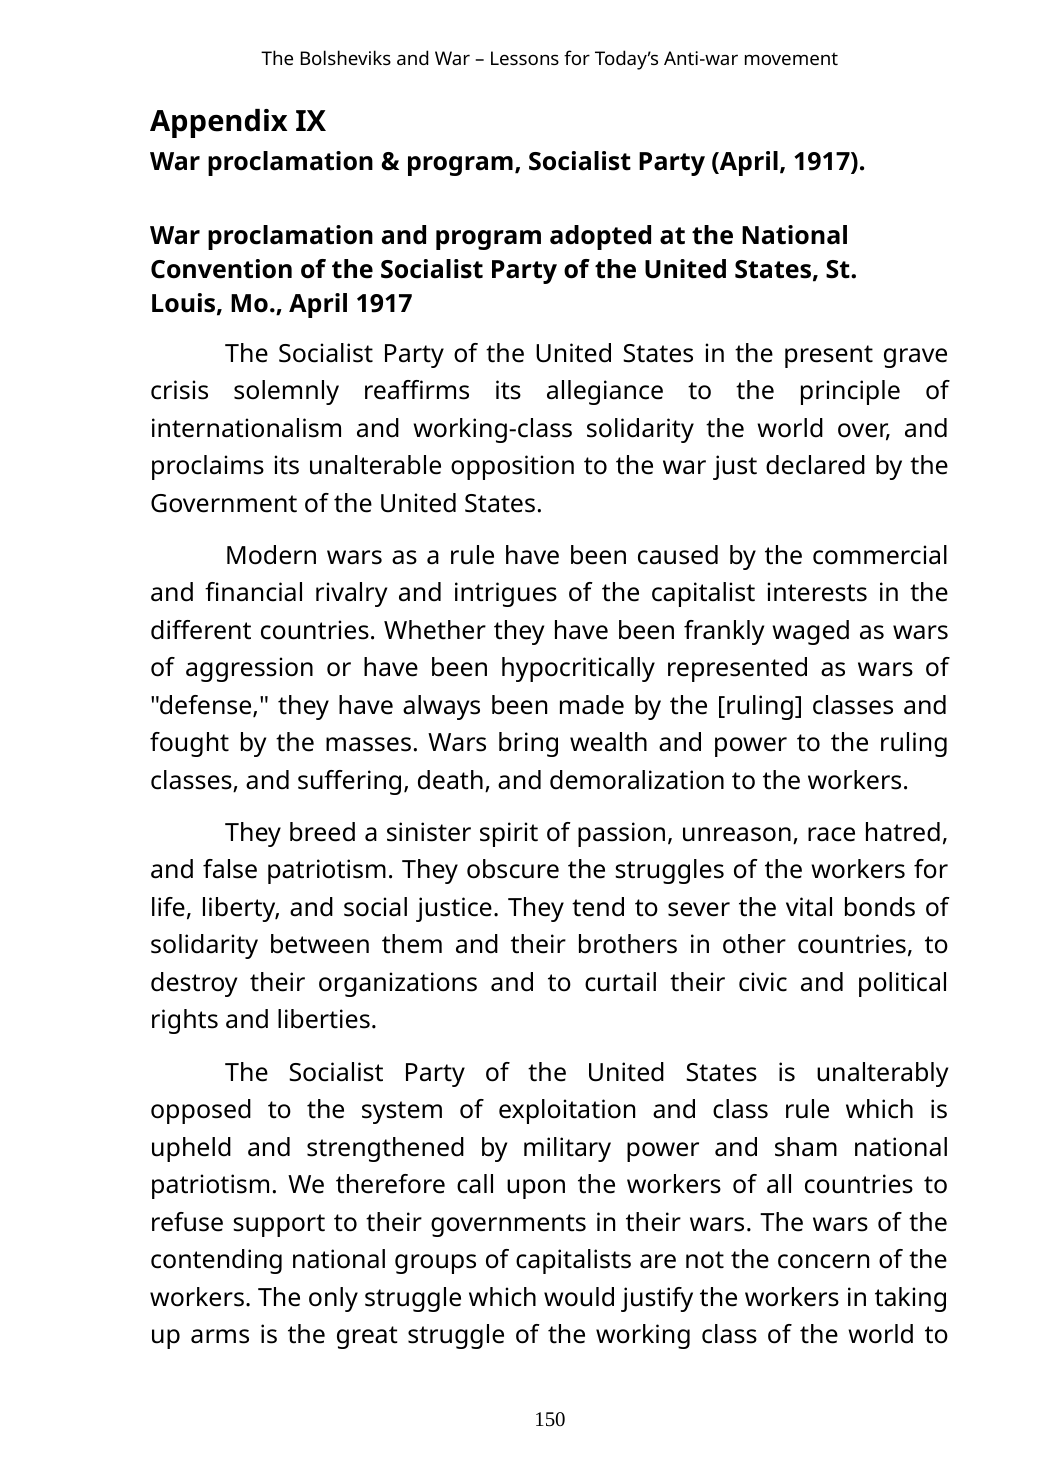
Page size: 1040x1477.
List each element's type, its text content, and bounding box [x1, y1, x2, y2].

text Modern wars as a rule have been caused by the commercial and financial rivalry and intrigues of the capitalist interests in the different countries. Whether they have been frankly waged as wars of aggression or have been hypocritically represented as wars of "defense," they have always been made by the [ruling] classes and fought by the masses. Wars bring wealth and power to the ruling classes, and suffering, death, and demoralization to the workers. [150, 534, 949, 797]
text Appendix IX War proclamation & program, Socialist Party (April, 1917). [150, 101, 949, 178]
text The Socialist Party of the United States in the present grave crisis solemnly reaffirms its allegiance to the principle of internationalism and working-class solidarity the world over, and proclaims its unalterable opposition to the war just declared by the Government of the United States. [150, 332, 949, 519]
text They breed a sinister spirit of passion, unreason, race hatred, and false patriotism. They obscure the struggles of the workers for life, liberty, and social justice. They tend to sever the vital bonds of solidarity between them and their brothers in other countries, to destroy their organizations and to curtail their civic and political rights and liberties. [150, 811, 949, 1036]
text The Socialist Party of the United States is unalterably opposed to the system of exploitation and class rule which is upheld and strengthened by military power and sham national patriotism. We therefore call upon the workers of all countries to refuse support to their governments in their wars. The wars of the contending national groups of capitalists are not the concern of the workers. The only struggle which would justify the workers in taking up arms is the great struggle of the working class of the world to [150, 1051, 949, 1351]
subtitle War proclamation and program adopted at the National Convention of the Socialist Party of the United States, St. Louis, Mo., April 1917 [150, 217, 893, 319]
